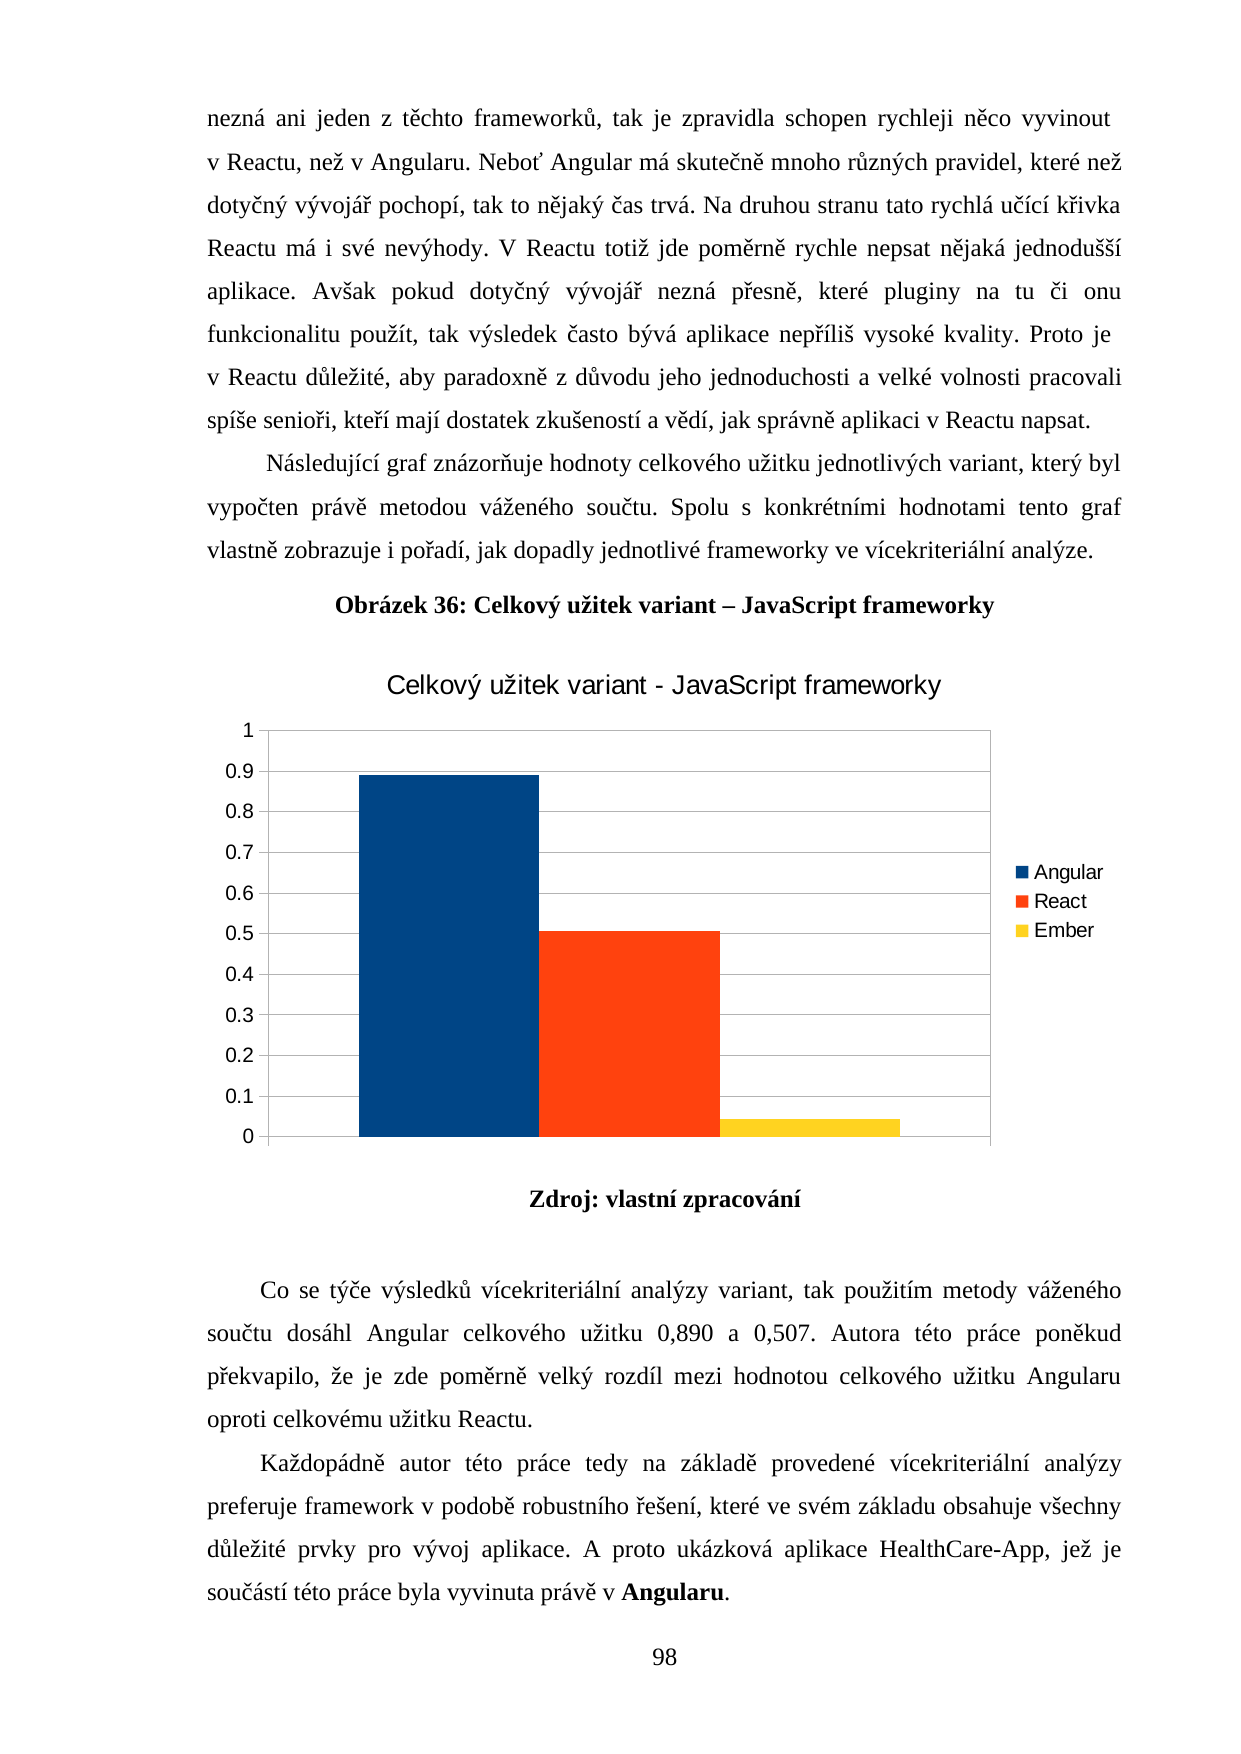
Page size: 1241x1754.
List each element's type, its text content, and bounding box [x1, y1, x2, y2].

text nezná ani jeden z těchto frameworků, tak je zpravidla schopen rychleji něco vyvinout v Reactu, než v Angularu. Neboť Angular má skutečně mnoho různých pravidel, které než dotyčný vývojář pochopí, tak to nějaký čas trvá. Na druhou stranu tato rychlá učící křivka Reactu má i své nevýhody. V Reactu totiž jde poměrně rychle nepsat nějaká jednodušší aplikace. Avšak pokud dotyčný vývojář nezná přesně, které pluginy na tu či onu funkcionalitu použít, tak výsledek často bývá aplikace nepříliš vysoké kvality. Proto je v Reactu důležité, aby paradoxně z důvodu jeho jednoduchosti a velké volnosti pracovali spíše senioři, kteří mají dostatek zkušeností a vědí, jak správně aplikaci v Reactu napsat. [207, 103, 1122, 434]
text Každopádně autor této práce tedy na základě provedené vícekriteriální analýzy preferuje framework v podobě robustního řešení, které ve svém základu obsahuje všechny důležité prvky pro vývoj aplikace. A proto ukázková aplikace HealthCare-App, jež je součástí této práce byla vyvinuta právě v Angularu. [207, 1448, 1122, 1606]
text Co se týče výsledků vícekriteriální analýzy variant, tak použitím metody váženého součtu dosáhl Angular celkového užitku 0,890 a 0,507. Autora této práce poněkud překvapilo, že je zde poměrně velký rozdíl mezi hodnotou celkového užitku Angularu oproti celkovému užitku Reactu. [207, 1275, 1122, 1433]
text Následující graf znázorňuje hodnoty celkového užitku jednotlivých variant, který byl vypočten právě metodou váženého součtu. Spolu s konkrétními hodnotami tento graf vlastně zobrazuje i pořadí, jak dopadly jednotlivé frameworky ve vícekriteriální analýze. [207, 448, 1122, 563]
text Obrázek 36: Celkový užitek variant – JavaScript frameworky [192, 591, 1137, 619]
text Zdroj: vlastní zpracování [192, 1184, 1137, 1213]
